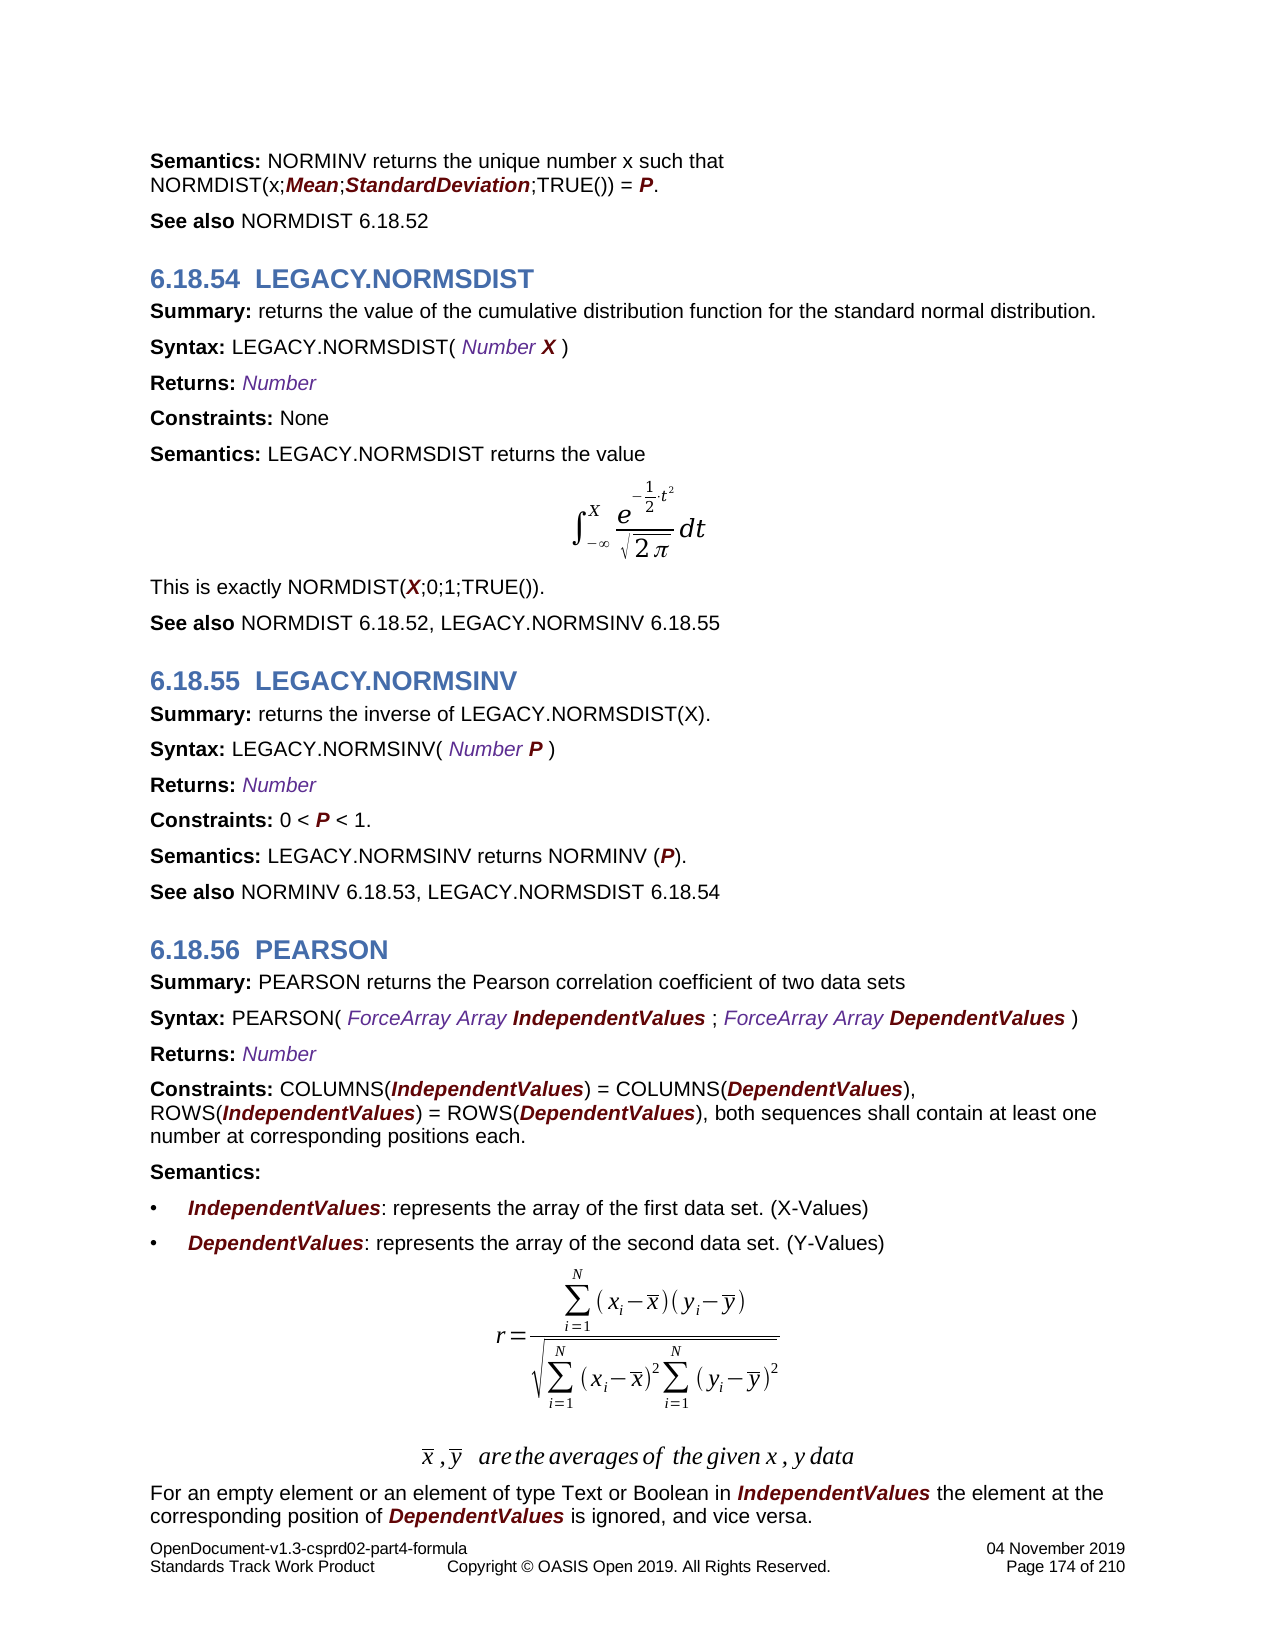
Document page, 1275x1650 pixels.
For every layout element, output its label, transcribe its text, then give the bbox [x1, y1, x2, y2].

text Semantics: LEGACY.NORMSDIST returns the value [150, 442, 1125, 466]
text Summary: returns the value of the cumulative distribution function for the standard normal distribution. [150, 300, 1125, 323]
text Summary: PEARSON returns the Pearson correlation coefficient of two data sets [150, 971, 1125, 994]
text Syntax: PEARSON( ForceArray Array IndependentValues ; ForceArray Array DependentValues ) [150, 1006, 1125, 1030]
text See also NORMDIST 6.18.52, LEGACY.NORMSINV 6.18.55 [150, 611, 1125, 635]
text Returns: Number [150, 1042, 1125, 1066]
text Semantics: LEGACY.NORMSINV returns NORMINV (P). [150, 844, 1125, 868]
text Returns: Number [150, 371, 1125, 394]
subtitle LEGACY.NORMSDIST [150, 264, 1125, 294]
text Constraints: 0 < P < 1. [150, 809, 1125, 832]
text Syntax: LEGACY.NORMSINV( Number P ) [150, 738, 1125, 761]
text Semantics: [150, 1160, 1125, 1184]
list IndependentValues: represents the array of the first data set. (X-Values) [150, 1196, 1125, 1219]
list DependentValues: represents the array of the second data set. (Y-Values) [150, 1232, 1125, 1255]
text Summary: returns the inverse of LEGACY.NORMSDIST(X). [150, 702, 1125, 726]
text See also NORMDIST 6.18.52 [150, 209, 1125, 233]
text Constraints: None [150, 407, 1125, 430]
text Semantics: NORMINV returns the unique number x such that NORMDIST(x;Mean;StandardDeviation;TRUE()) = P. [150, 150, 1125, 197]
text For an empty element or an element of type Text or Boolean in IndependentValues the element at the corresponding position of DependentValues is ignored, and vice versa. [150, 1481, 1125, 1528]
text Returns: Number [150, 773, 1125, 797]
text Syntax: LEGACY.NORMSDIST( Number X ) [150, 335, 1125, 359]
subtitle PEARSON [150, 935, 1125, 965]
text Constraints: COLUMNS(IndependentValues) = COLUMNS(DependentValues), ROWS(IndependentValues) = ROWS(DependentValues), both sequences shall contain at least one number at corresponding positions each. [150, 1078, 1125, 1148]
subtitle LEGACY.NORMSINV [150, 666, 1125, 696]
text This is exactly NORMDIST(X;0;1;TRUE()). [150, 576, 1125, 599]
text See also NORMINV 6.18.53, LEGACY.NORMSDIST 6.18.54 [150, 880, 1125, 904]
